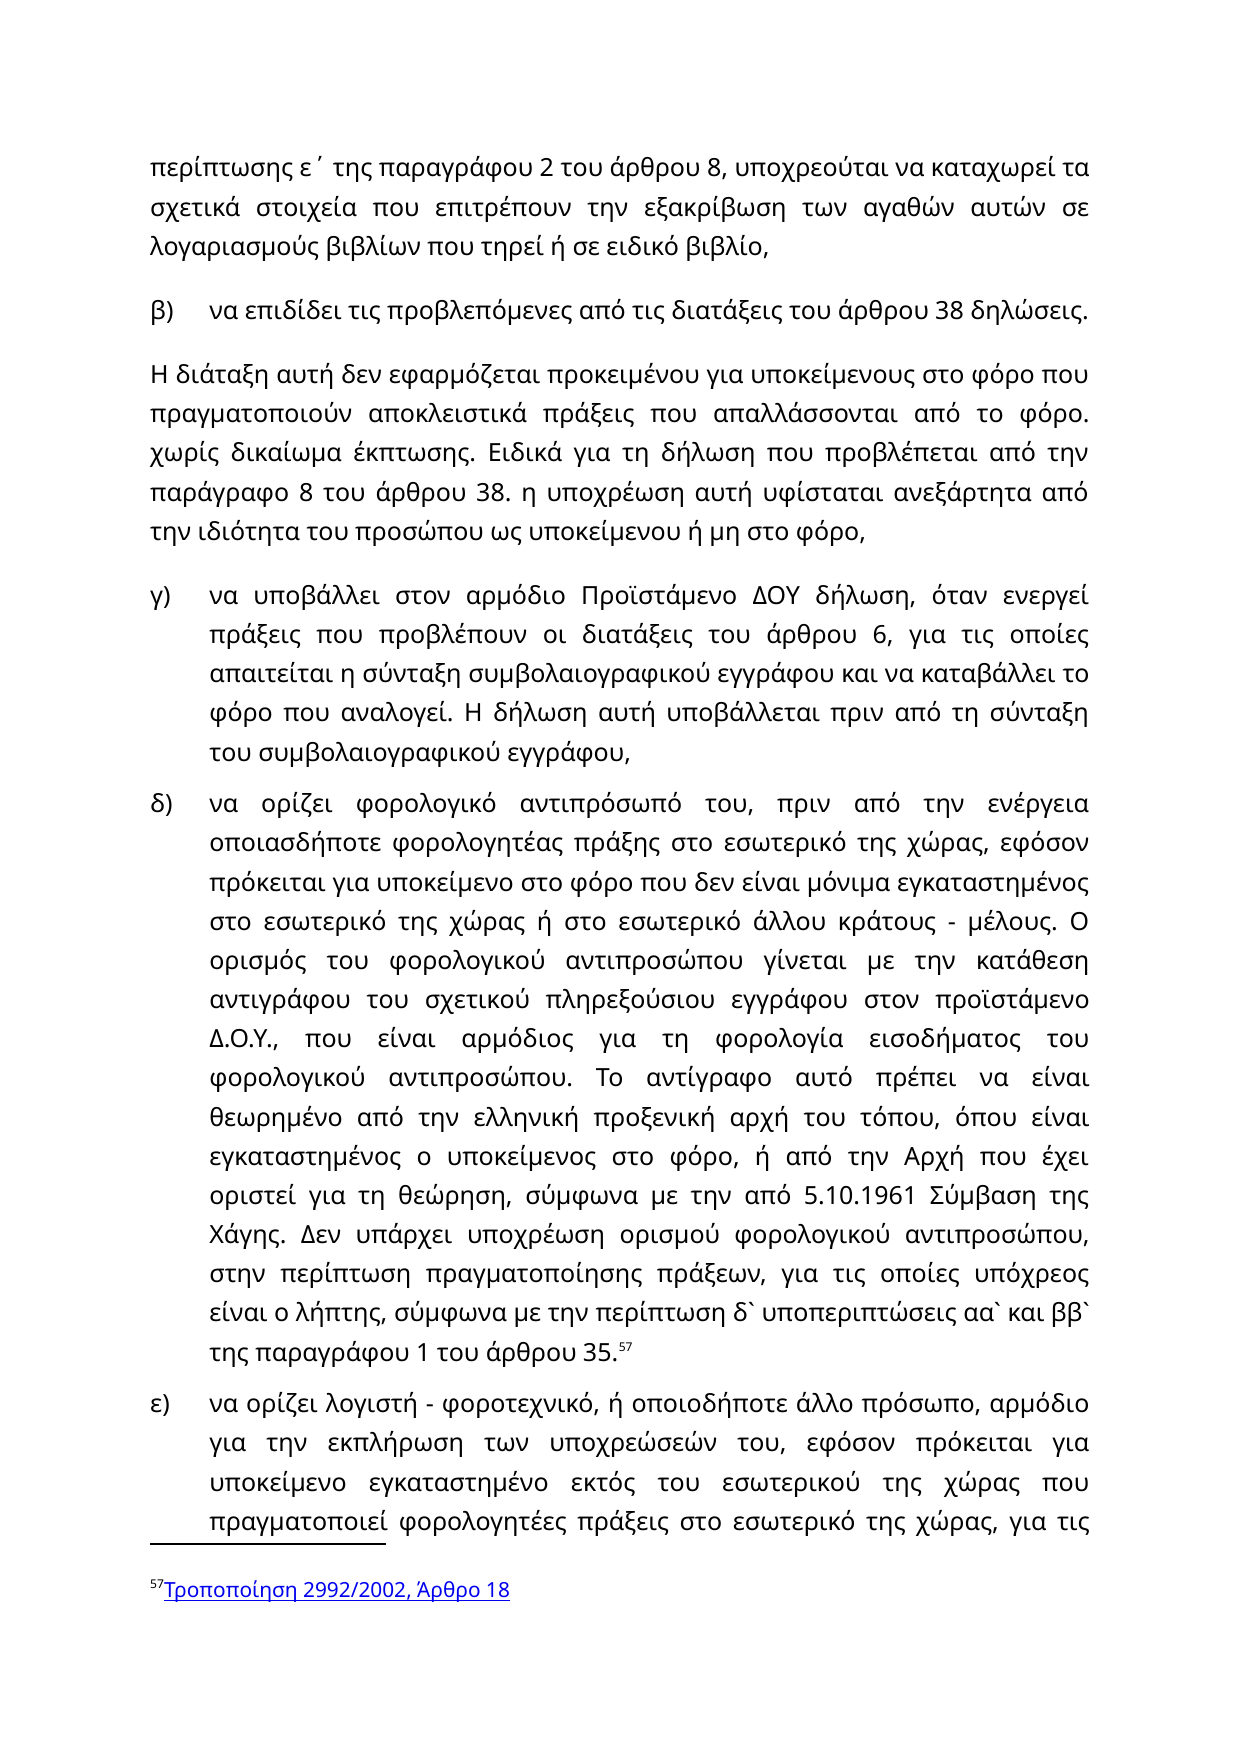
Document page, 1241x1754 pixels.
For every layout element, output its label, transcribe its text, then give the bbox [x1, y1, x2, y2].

list δ) να ορίζει φορολογικό αντιπρόσωπό του, πριν από την ενέργεια οποιασδήποτε φορολογητέας πράξης στο εσωτερικό της χώρας, εφόσον πρόκειται για υποκείμενο στο φόρο που δεν είναι μόνιμα εγκαταστημένος στο εσωτερικό της χώρας ή στο εσωτερικό άλλου κράτους - μέλους. Ο ορισμός του φορολογικού αντιπροσώπου γίνεται με την κατάθεση αντιγράφου του σχετικού πληρεξούσιου εγγράφου στον προϊστάμενο Δ.Ο.Υ., που είναι αρμόδιος για τη φορολογία εισοδήματος του φορολογικού αντιπροσώπου. Το αντίγραφο αυτό πρέπει να είναι θεωρημένο από την ελληνική προξενική αρχή του τόπου, όπου είναι εγκαταστημένος ο υποκείμενος στο φόρο, ή από την Αρχή που έχει οριστεί για τη θεώρηση, σύμφωνα με την από 5.10.1961 Σύμβαση της Χάγης. Δεν υπάρχει υποχρέωση ορισμού φορολογικού αντιπροσώπου, στην περίπτωση πραγματοποίησης πράξεων, για τις οποίες υπόχρεος είναι ο λήπτης, σύμφωνα με την περίπτωση δ` υποπεριπτώσεις αα` και ββ` της παραγράφου 1 του άρθρου 35. [150, 786, 1090, 1368]
text περίπτωσης ε΄ της παραγράφου 2 του άρθρου 8, υποχρεούται να καταχωρεί τα σχετικά στοιχεία που επιτρέπουν την εξακρίβωση των αγαθών αυτών σε λογαριασμούς βιβλίων που τηρεί ή σε ειδικό βιβλίο, [150, 150, 1090, 262]
list γ) να υποβάλλει στον αρμόδιο Προϊστάμενο ΔΟΥ δήλωση, όταν ενεργεί πράξεις που προβλέπουν οι διατάξεις του άρθρου 6, για τις οποίες απαιτείται η σύνταξη συμβολαιογραφικού εγγράφου και να καταβάλλει το φόρο που αναλογεί. Η δήλωση αυτή υποβάλλεται πριν από τη σύνταξη του συμβολαιογραφικού εγγράφου, [150, 577, 1090, 768]
text Τροποποίηση 2992/2002, Άρθρο 18 [150, 1576, 1090, 1604]
list β) να επιδίδει τις προβλεπόμενες από τις διατάξεις του άρθρου 38 δηλώσεις. [150, 292, 1090, 327]
text Η διάταξη αυτή δεν εφαρμόζεται προκειμένου για υποκείμενους στο φόρο που πραγματοποιούν αποκλειστικά πράξεις που απαλλάσσονται από το φόρο. χωρίς δικαίωμα έκπτωσης. Ειδικά για τη δήλωση που προβλέπεται από την παράγραφο 8 του άρθρου 38. η υποχρέωση αυτή υφίσταται ανεξάρτητα από την ιδιότητα του προσώπου ως υποκείμενου ή μη στο φόρο, [150, 357, 1090, 547]
list ε) να ορίζει λογιστή - φοροτεχνικό, ή οποιοδήποτε άλλο πρόσωπο, αρμόδιο για την εκπλήρωση των υποχρεώσεών του, εφόσον πρόκειται για υποκείμενο εγκαταστημένο εκτός του εσωτερικού της χώρας που πραγματοποιεί φορολογητέες πράξεις στο εσωτερικό της χώρας, για τις [150, 1386, 1090, 1537]
